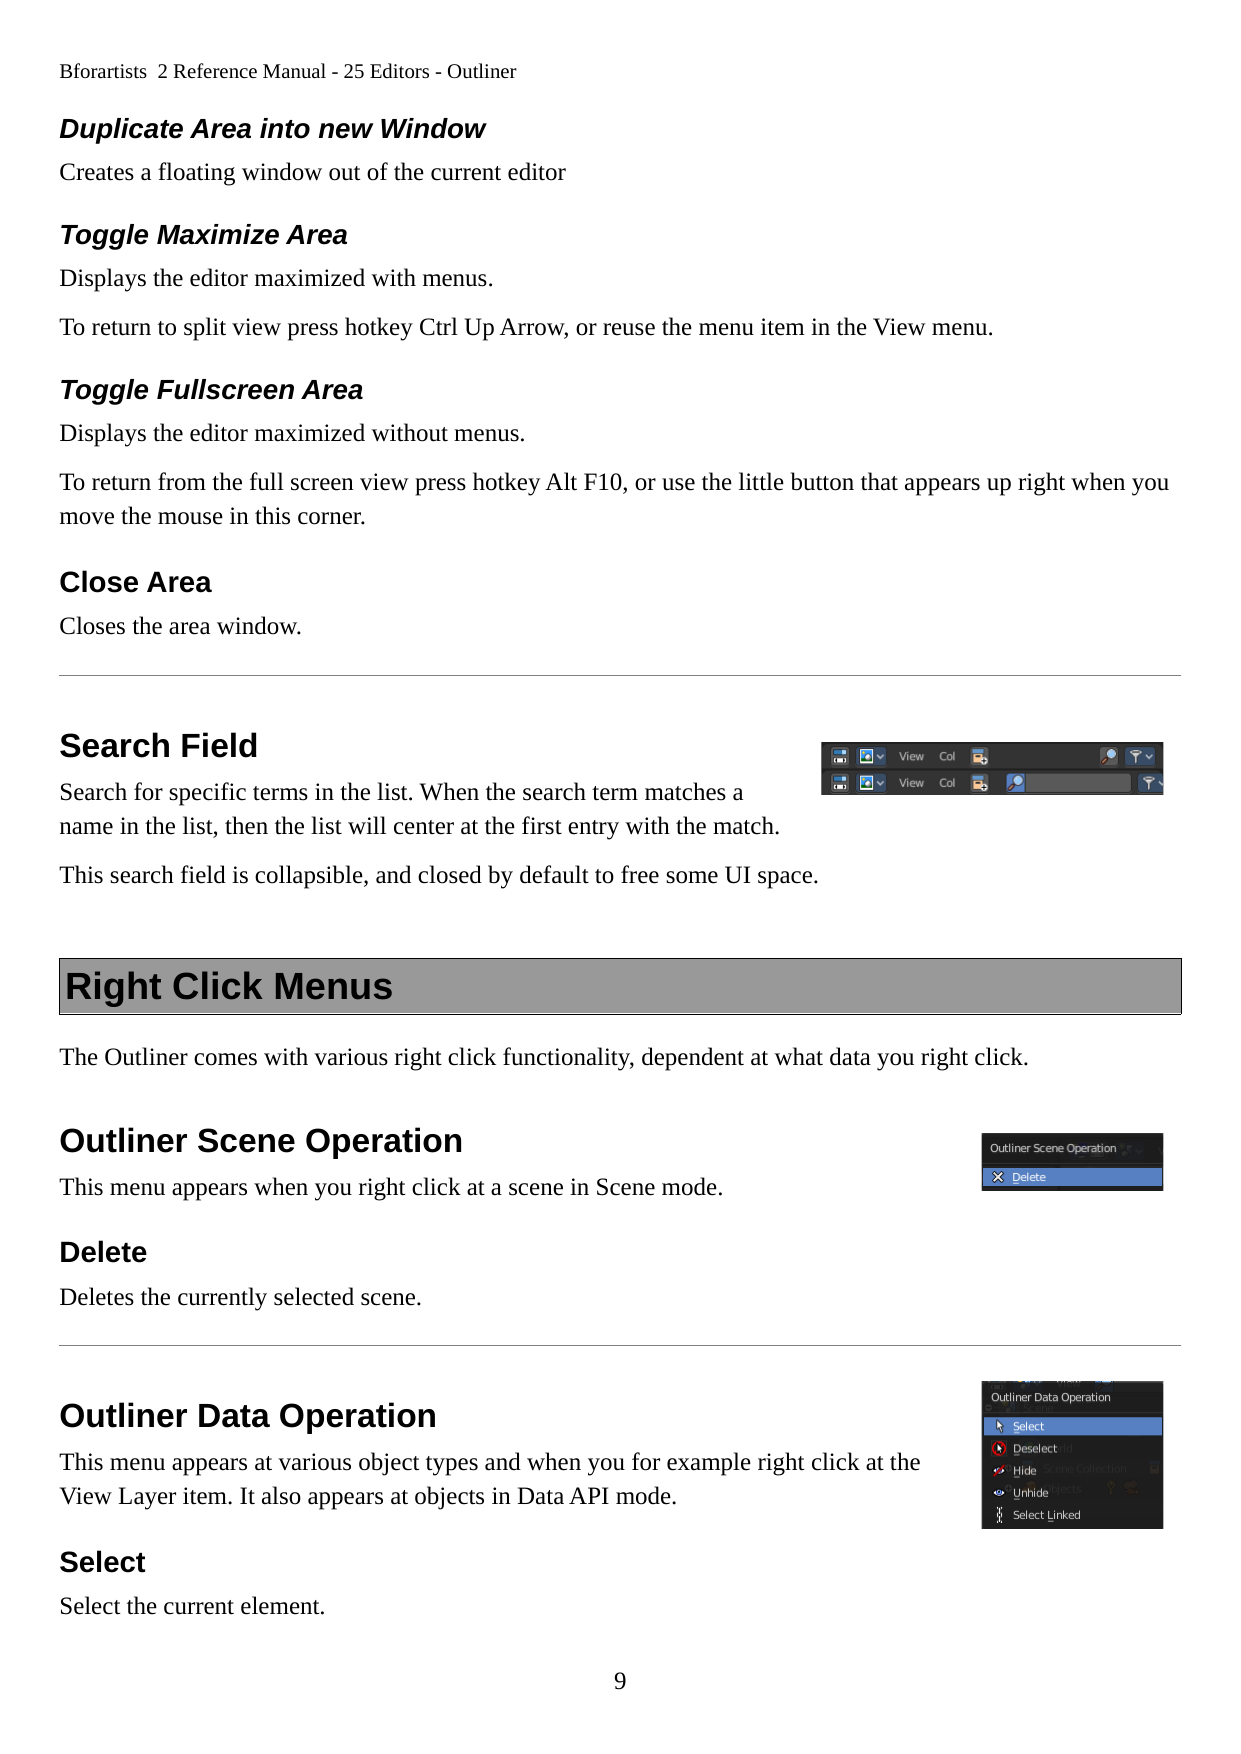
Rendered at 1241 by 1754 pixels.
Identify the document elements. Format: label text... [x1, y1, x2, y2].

picture [981, 1133, 1164, 1191]
subtitle [1164, 1396, 1181, 1434]
text To return to split view press hotkey Ctrl Up Arrow, or reuse the menu item in the View menu. [59, 312, 1181, 341]
text Displays the editor maximized without menus. [59, 418, 1181, 447]
text This menu appears at various object types and when you for example right click at the View Layer item. It also appears at objects in Data API mode. [59, 1447, 981, 1510]
text This search field is collapsible, and closed by default to free some UI space. [59, 860, 1181, 889]
subtitle Close Area [59, 565, 1181, 599]
subtitle Toggle Fullscreen Area [59, 373, 1181, 405]
picture [981, 1381, 1164, 1529]
text Closes the area window. [59, 611, 1181, 640]
text This menu appears when you right click at a scene in Scene mode. [59, 1172, 1181, 1201]
subtitle Outliner Scene Operation [59, 1121, 1181, 1159]
text Deletes the currently selected scene. [59, 1282, 1181, 1310]
text Displays the editor maximized with menus. [59, 263, 1181, 292]
subtitle Outliner Data Operation [59, 1396, 981, 1434]
text Select the current element. [59, 1591, 1181, 1620]
picture [821, 742, 1164, 795]
subtitle Select [59, 1545, 1181, 1579]
subtitle Toggle Maximize Area [59, 218, 1181, 250]
table_header Right Click Menus [60, 959, 1181, 1013]
text Search for specific terms in the list. When the search term matches a name in the list, then the list will center at the first entry with the match. [59, 777, 1181, 840]
subtitle Delete [59, 1235, 1181, 1269]
text Creates a floating window out of the current editor [59, 157, 1181, 186]
text The Outliner comes with various right click functionality, dependent at what data you right click. [59, 1042, 1181, 1071]
text To return from the full screen view press hotkey Alt F10, or use the little button that appears up right when you move the mouse in this corner. [59, 467, 1181, 530]
subtitle Duplicate Area into new Window [59, 113, 1181, 144]
subtitle Search Field [59, 725, 1181, 764]
